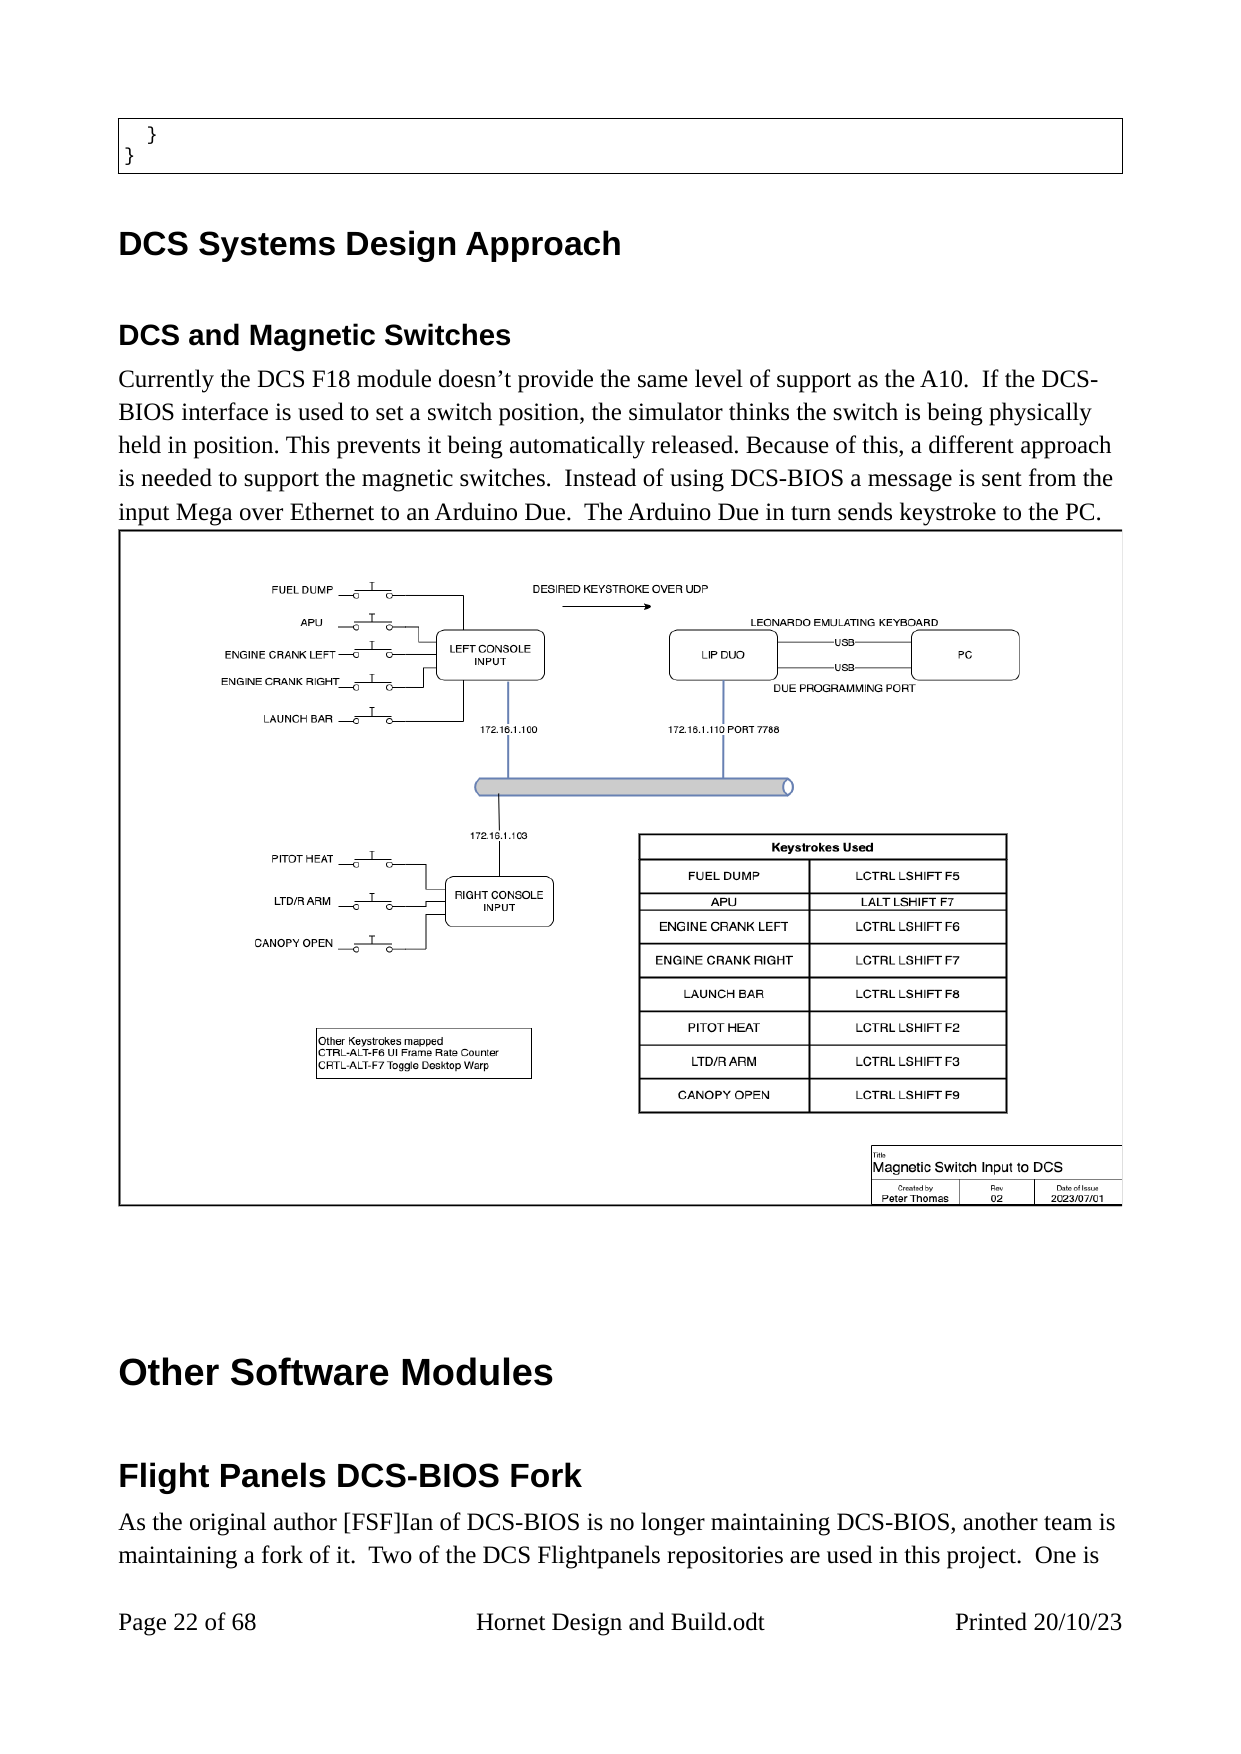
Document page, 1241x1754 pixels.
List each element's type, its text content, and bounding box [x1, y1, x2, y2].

picture [118, 529, 1123, 1259]
subtitle DCS and Magnetic Switches [118, 318, 1122, 352]
subtitle Flight Panels DCS-BIOS Fork [118, 1456, 1122, 1494]
subtitle DCS Systems Design Approach [118, 224, 1122, 262]
text As the original author [FSF]Ian of DCS-BIOS is no longer maintaining DCS-BIOS, another team is maintaining a fork of it. Two of the DCS Flightpanels repositories are used in this project. One is [118, 1507, 1122, 1569]
subtitle Other Software Modules [118, 1350, 1122, 1394]
table_header } } [119, 119, 1122, 173]
text Currently the DCS F18 module doesn’t provide the same level of support as the A10. If the DCS-BIOS interface is used to set a switch position, the simulator thinks the switch is being physically held in position. This prevents it being automatically released. Because of this, a different approach is needed to support the magnetic switches. Instead of using DCS-BIOS a message is sent from the input Mega over Ethernet to an Arduino Due. The Arduino Due in turn sends keystroke to the PC. [118, 364, 1122, 525]
